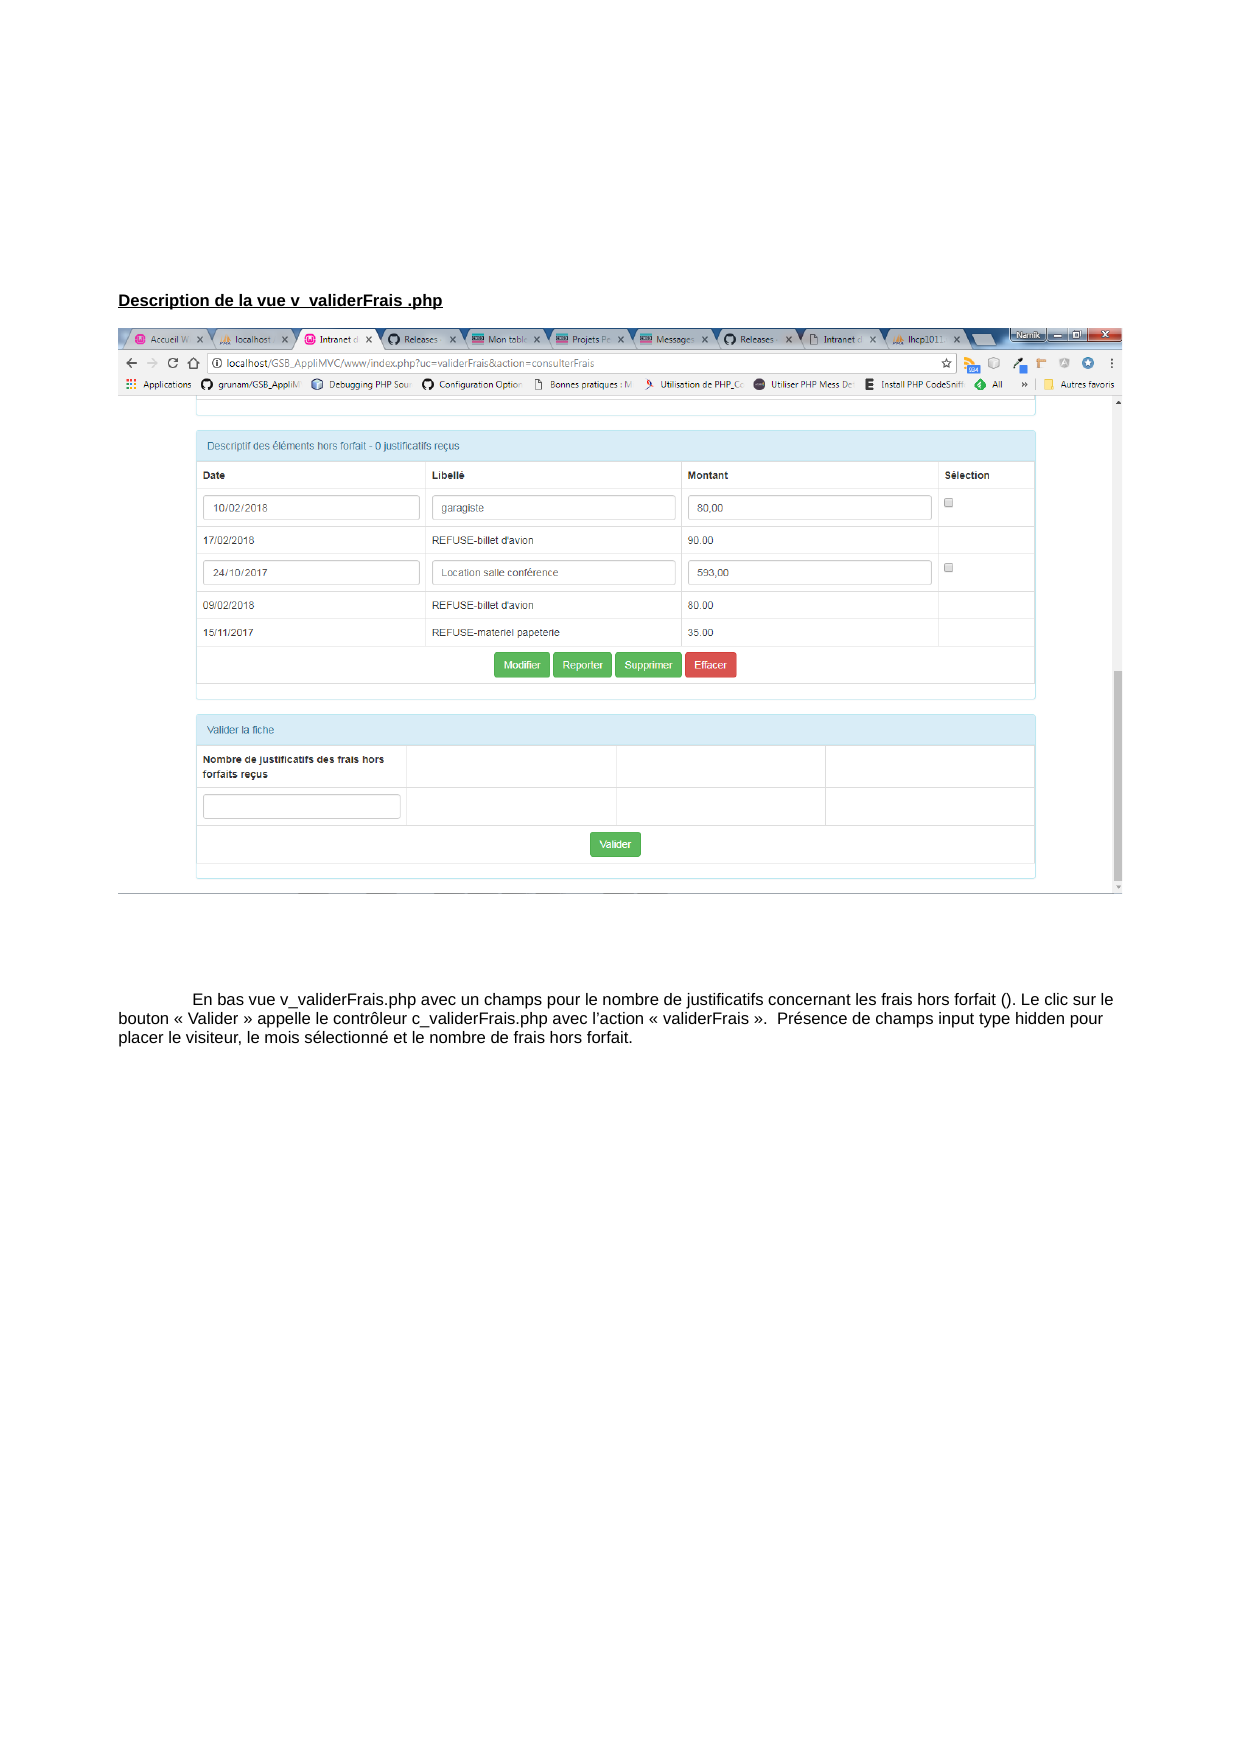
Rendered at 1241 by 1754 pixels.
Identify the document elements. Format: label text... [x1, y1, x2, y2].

text Description de la vue v_validerFrais .php [118, 291, 1122, 310]
text En bas vue v_validerFrais.php avec un champs pour le nombre de justificatifs concernant les frais hors forfait (). Le clic sur le bouton « Valider » appelle le contrôleur c_validerFrais.php avec l’action « validerFrais ». Présence de champs input type hidden pour placer le visiteur, le mois sélectionné et le nombre de frais hors forfait. [118, 989, 1122, 1047]
picture [118, 328, 1123, 894]
